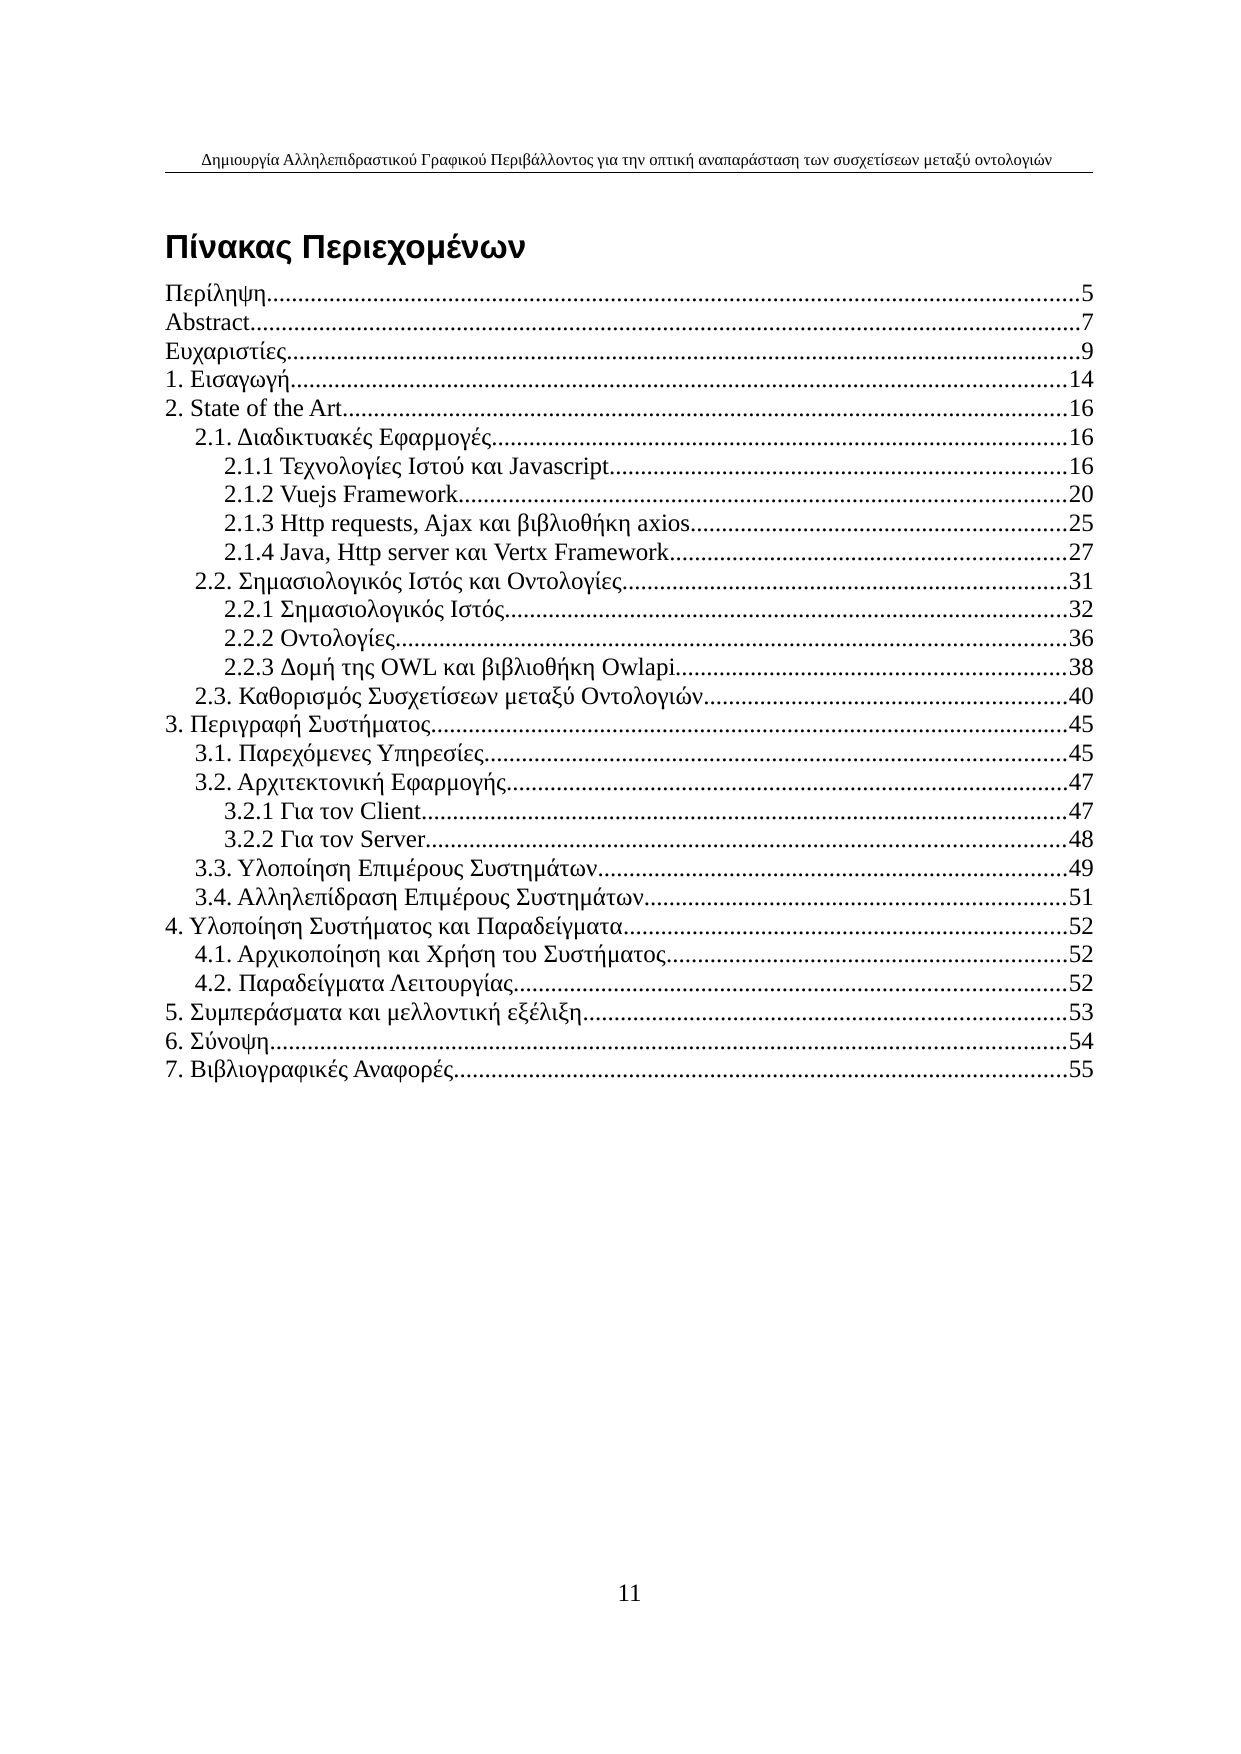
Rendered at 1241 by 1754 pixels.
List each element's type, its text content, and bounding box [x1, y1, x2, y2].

text Περίληψη 5 [165, 278, 1093, 307]
text 2.2. Σημασιολογικός Ιστός και Οντολογίες 31 [194, 566, 1093, 594]
text 3. Περιγραφή Συστήματος 45 [165, 709, 1093, 738]
text 3.2.2 Για τον Server 48 [224, 824, 1093, 853]
text 2.1.2 Vuejs Framework 20 [224, 479, 1093, 508]
text 2.1.3 Http requests, Ajax και βιβλιοθήκη axios 25 [224, 508, 1093, 537]
text 3.2.1 Για τον Client 47 [224, 796, 1093, 824]
text 2.1. Διαδικτυακές Εφαρμογές 16 [194, 422, 1093, 451]
text 7. Βιβλιογραφικές Αναφορές 55 [165, 1054, 1093, 1083]
text 3.3. Υλοποίηση Επιμέρους Συστημάτων 49 [194, 853, 1093, 882]
text 2.3. Καθορισμός Συσχετίσεων μεταξύ Οντολογιών 40 [194, 681, 1093, 709]
subtitle Πίνακας Περιεχομένων [165, 227, 1093, 266]
text 1. Εισαγωγή 14 [165, 364, 1093, 393]
text 3.2. Αρχιτεκτονική Εφαρμογής 47 [194, 767, 1093, 796]
text 3.1. Παρεχόμενες Υπηρεσίες 45 [194, 738, 1093, 767]
text 3.4. Αλληλεπίδραση Επιμέρους Συστημάτων 51 [194, 882, 1093, 911]
text 4.1. Αρχικοποίηση και Χρήση του Συστήματος 52 [194, 939, 1093, 968]
text 2.2.1 Σημασιολογικός Ιστός 32 [224, 594, 1093, 623]
text 5. Συμπεράσματα και μελλοντική εξέλιξη 53 [165, 997, 1093, 1026]
text 2.1.4 Java, Http server και Vertx Framework 27 [224, 537, 1093, 566]
text 4.2. Παραδείγματα Λειτουργίας 52 [194, 968, 1093, 997]
text Ευχαριστίες 9 [165, 336, 1093, 364]
text 4. Υλοποίηση Συστήματος και Παραδείγματα 52 [165, 911, 1093, 939]
text 6. Σύνοψη 54 [165, 1026, 1093, 1054]
text 2. State of the Art 16 [165, 393, 1093, 422]
text 2.2.3 Δομή της OWL και βιβλιοθήκη Owlapi 38 [224, 652, 1093, 681]
text 2.1.1 Τεχνολογίες Ιστού και Javascript 16 [224, 451, 1093, 479]
text Abstract 7 [165, 307, 1093, 336]
text 2.2.2 Οντολογίες 36 [224, 623, 1093, 652]
